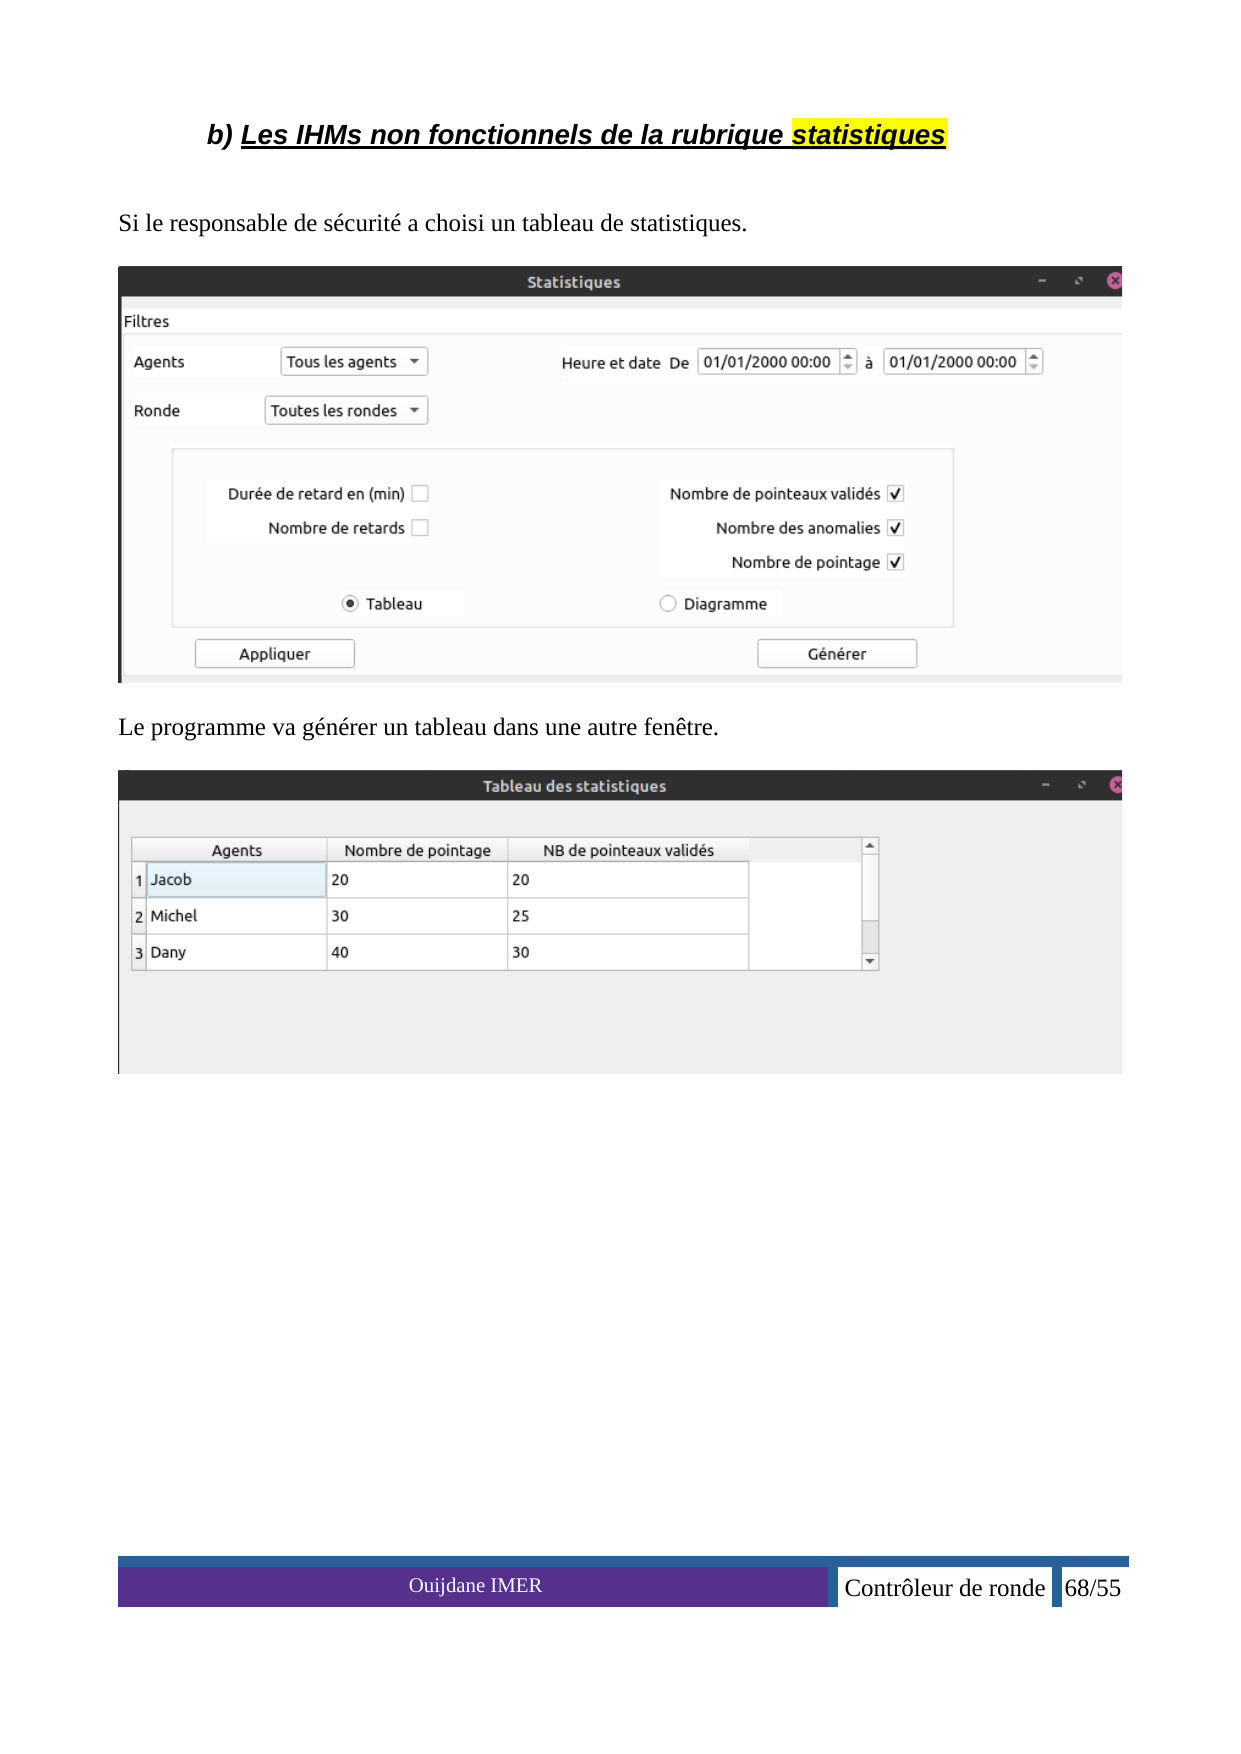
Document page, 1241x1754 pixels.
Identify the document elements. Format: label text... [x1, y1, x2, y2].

text Si le responsable de sécurité a choisi un tableau de statistiques. [118, 208, 1122, 237]
picture [118, 770, 1123, 1074]
text Le programme va générer un tableau dans une autre fenêtre. [118, 712, 1122, 740]
subtitle Les IHMs non fonctionnels de la rubrique statistiques [118, 118, 1122, 150]
picture [118, 266, 1123, 683]
